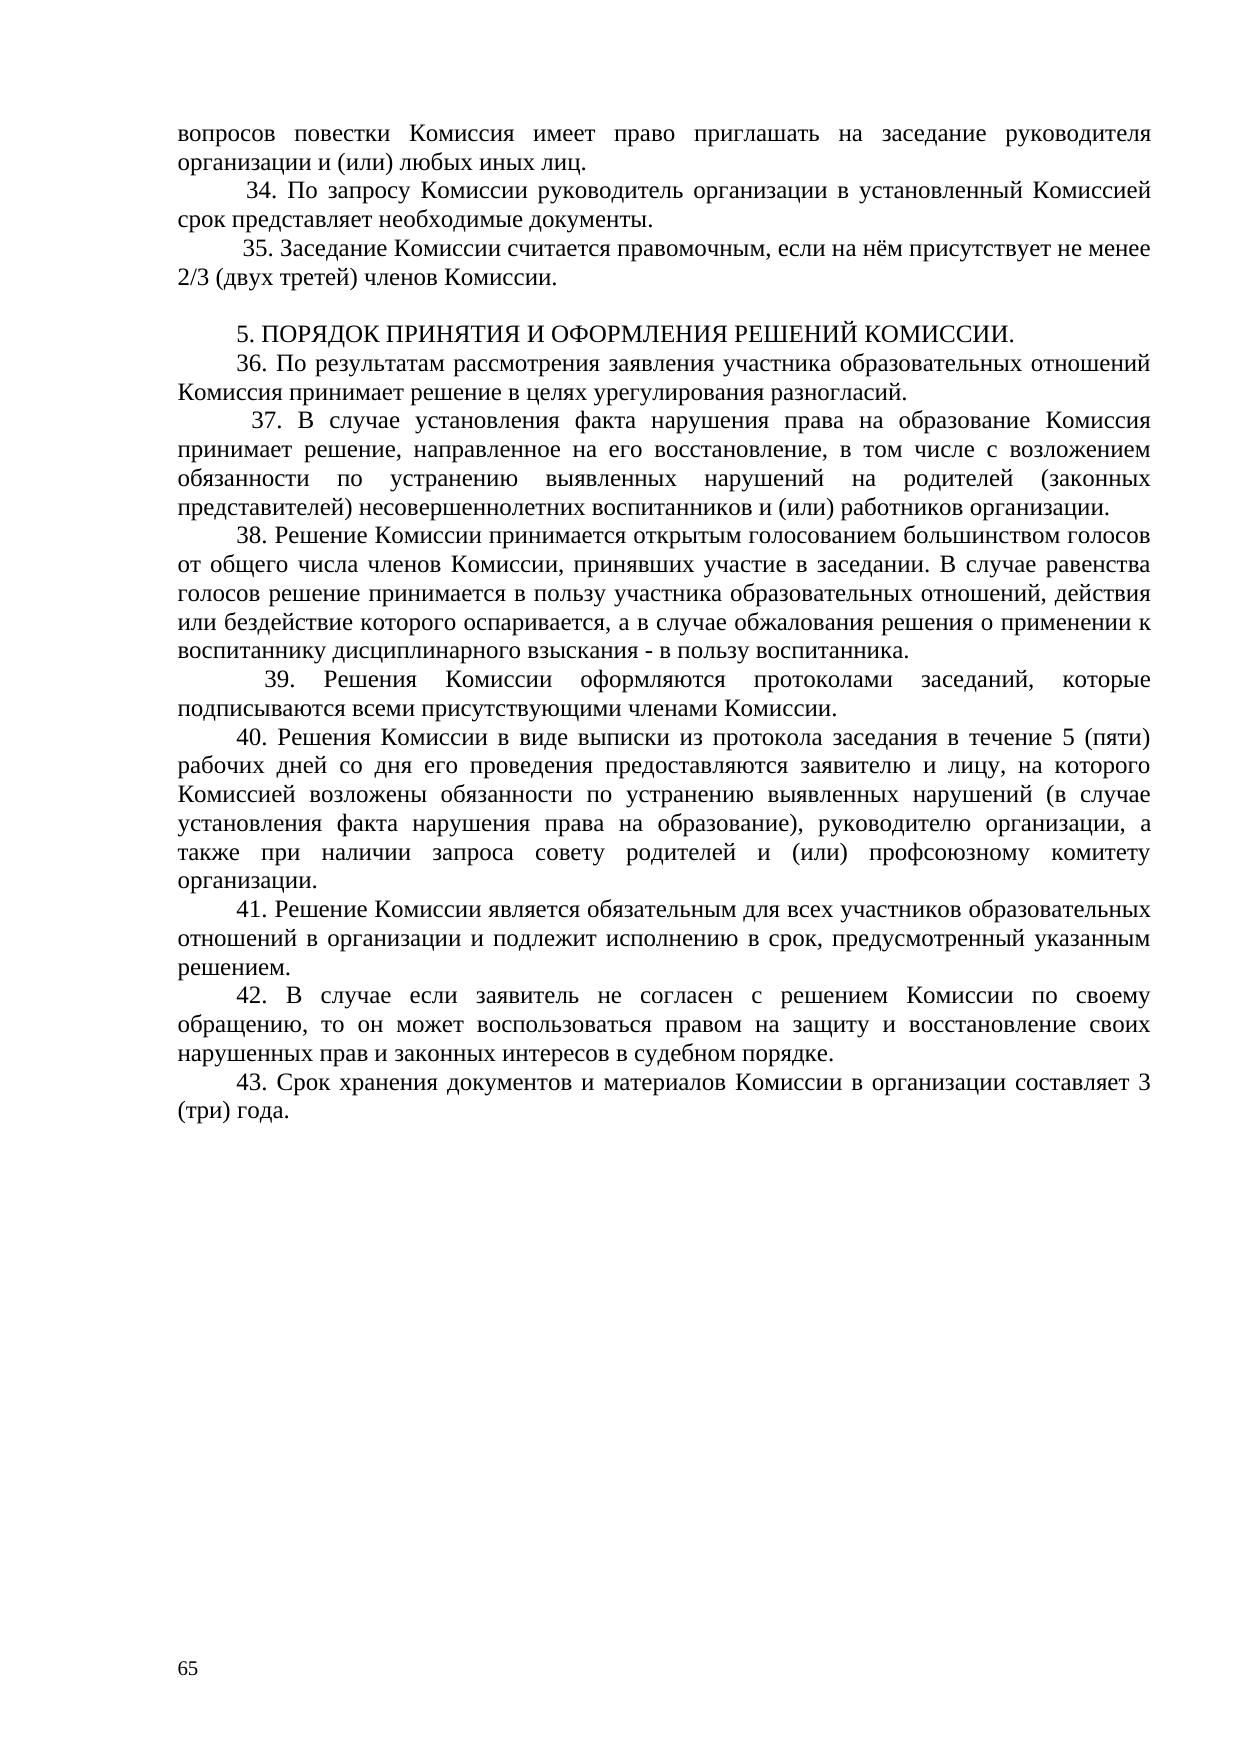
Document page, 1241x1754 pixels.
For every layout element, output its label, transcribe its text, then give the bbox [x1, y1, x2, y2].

text 34. По запросу Комиссии руководитель организации в установленный Комиссией срок представляет необходимые документы. [177, 176, 1152, 233]
text 38. Решение Комиссии принимается открытым голосованием большинством голосов от общего числа членов Комиссии, принявших участие в заседании. В случае равенства голосов решение принимается в пользу участника образовательных отношений, действия или бездействие которого оспаривается, а в случае обжалования решения о применении к воспитаннику дисциплинарного взыскания - в пользу воспитанника. [177, 521, 1152, 664]
text 41. Решение Комиссии является обязательным для всех участников образовательных отношений в организации и подлежит исполнению в срок, предусмотренный указанным решением. [177, 894, 1152, 981]
text 43. Срок хранения документов и материалов Комиссии в организации составляет 3 (три) года. [177, 1067, 1152, 1124]
text вопросов повестки Комиссия имеет право приглашать на заседание руководителя организации и (или) любых иных лиц. [177, 118, 1152, 176]
text 5. ПОРЯДОК ПРИНЯТИЯ И ОФОРМЛЕНИЯ РЕШЕНИЙ КОМИССИИ. [177, 319, 1152, 348]
text 37. В случае установления факта нарушения права на образование Комиссия принимает решение, направленное на его восстановление, в том числе с возложением обязанности по устранению выявленных нарушений на родителей (законных представителей) несовершеннолетних воспитанников и (или) работников организации. [177, 406, 1152, 521]
text 42. В случае если заявитель не согласен с решением Комиссии по своему обращению, то он может воспользоваться правом на защиту и восстановление своих нарушенных прав и законных интересов в судебном порядке. [177, 981, 1152, 1067]
text 40. Решения Комиссии в виде выписки из протокола заседания в течение 5 (пяти) рабочих дней со дня его проведения предоставляются заявителю и лицу, на которого Комиссией возложены обязанности по устранению выявленных нарушений (в случае установления факта нарушения права на образование), руководителю организации, а также при наличии запроса совету родителей и (или) профсоюзному комитету организации. [177, 722, 1152, 894]
text 35. Заседание Комиссии считается правомочным, если на нём присутствует не менее 2/3 (двух третей) членов Комиссии. [177, 233, 1152, 291]
text 39. Решения Комиссии оформляются протоколами заседаний, которые подписываются всеми присутствующими членами Комиссии. [177, 664, 1152, 722]
text 36. По результатам рассмотрения заявления участника образовательных отношений Комиссия принимает решение в целях урегулирования разногласий. [177, 348, 1152, 406]
